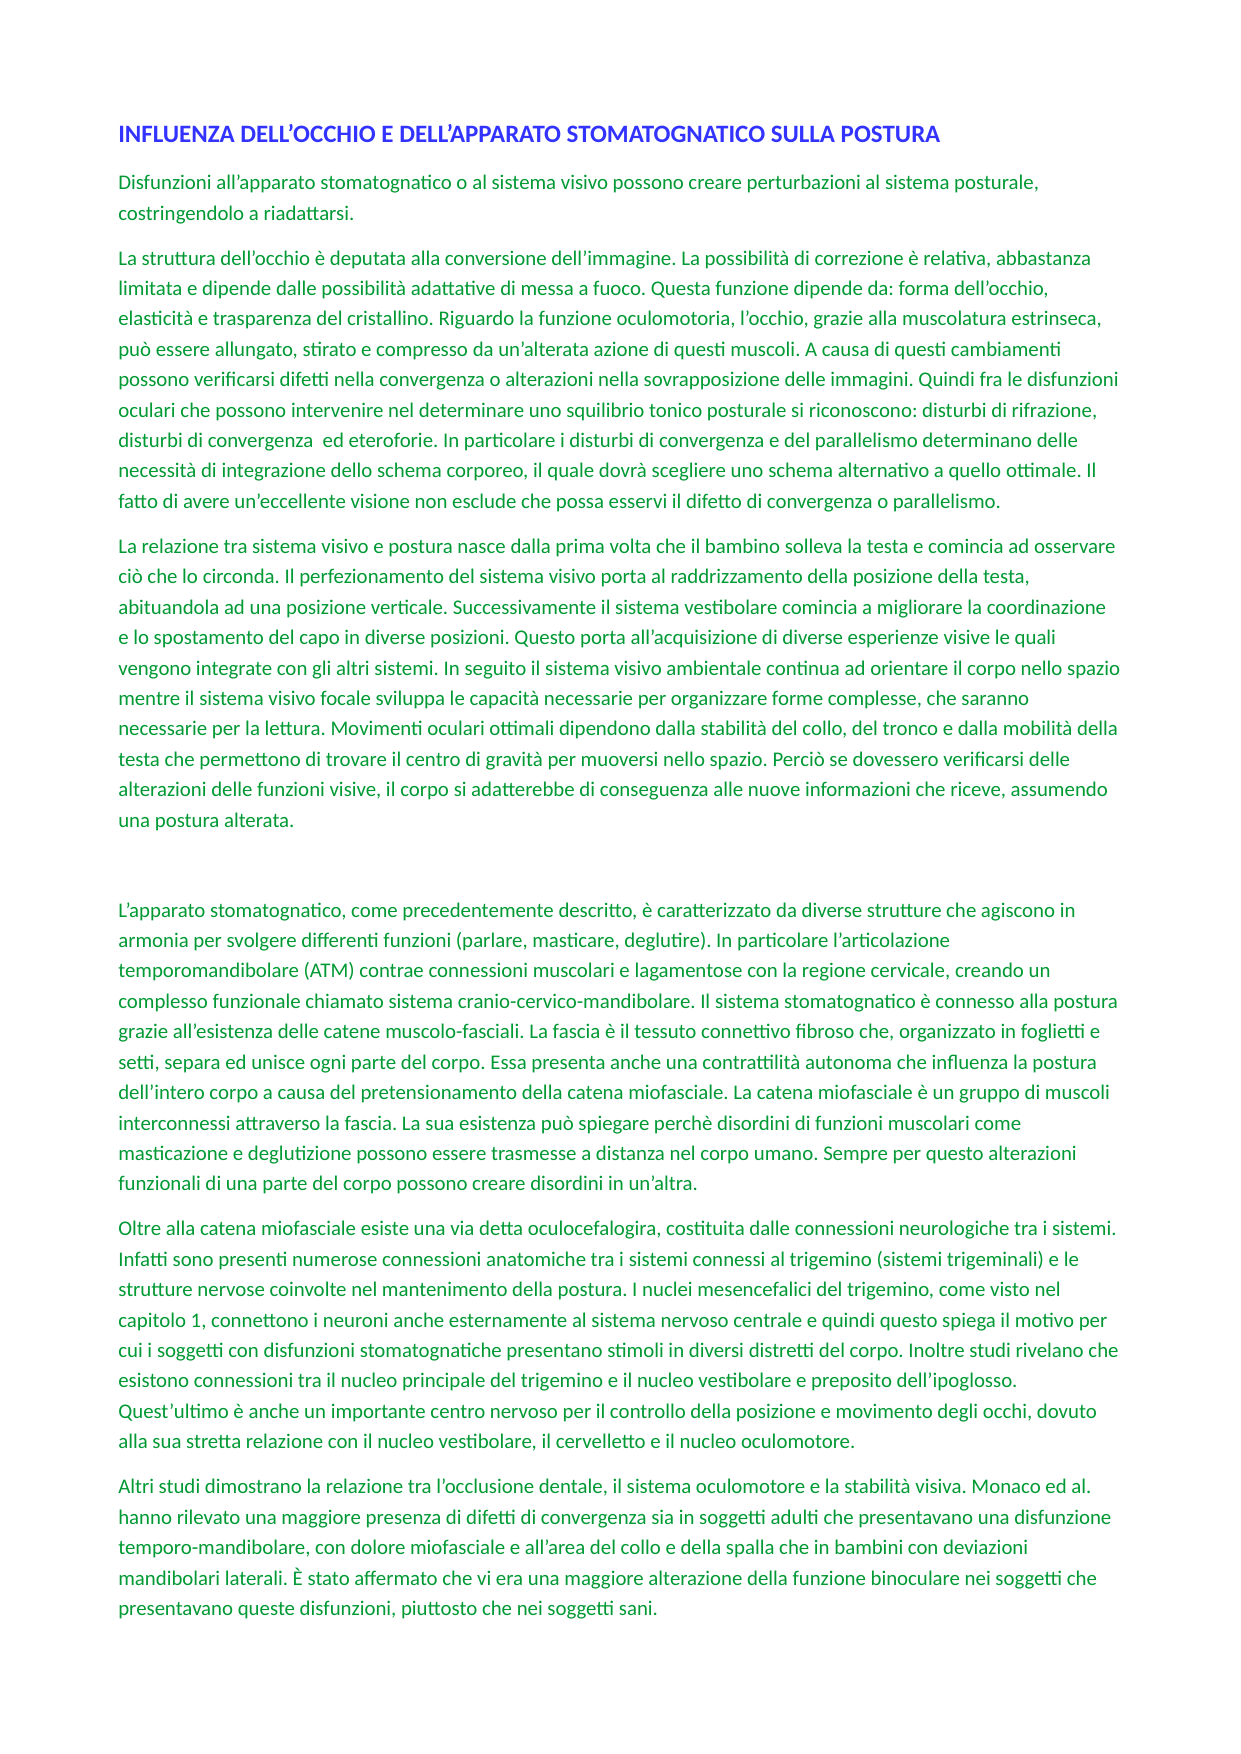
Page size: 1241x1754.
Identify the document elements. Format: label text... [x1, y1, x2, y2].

text La struttura dell’occhio è deputata alla conversione dell’immagine. La possibilità di correzione è relativa, abbastanza limitata e dipende dalle possibilità adattative di messa a fuoco. Questa funzione dipende da: forma dell’occhio, elasticità e trasparenza del cristallino. Riguardo la funzione oculomotoria, l’occhio, grazie alla muscolatura estrinseca, può essere allungato, stirato e compresso da un’alterata azione di questi muscoli. A causa di questi cambiamenti possono verificarsi difetti nella convergenza o alterazioni nella sovrapposizione delle immagini. Quindi fra le disfunzioni oculari che possono intervenire nel determinare uno squilibrio tonico posturale si riconoscono: disturbi di rifrazione, disturbi di convergenza ed eteroforie. In particolare i disturbi di convergenza e del parallelismo determinano delle necessità di integrazione dello schema corporeo, il quale dovrà scegliere uno schema alternativo a quello ottimale. Il fatto di avere un’eccellente visione non esclude che possa esservi il difetto di convergenza o parallelismo. [118, 245, 1122, 513]
text La relazione tra sistema visivo e postura nasce dalla prima volta che il bambino solleva la testa e comincia ad osservare ciò che lo circonda. Il perfezionamento del sistema visivo porta al raddrizzamento della posizione della testa, abituandola ad una posizione verticale. Successivamente il sistema vestibolare comincia a migliorare la coordinazione e lo spostamento del capo in diverse posizioni. Questo porta all’acquisizione di diverse esperienze visive le quali vengono integrate con gli altri sistemi. In seguito il sistema visivo ambientale continua ad orientare il corpo nello spazio mentre il sistema visivo focale sviluppa le capacità necessarie per organizzare forme complesse, che saranno necessarie per la lettura. Movimenti oculari ottimali dipendono dalla stabilità del collo, del tronco e dalla mobilità della testa che permettono di trovare il centro di gravità per muoversi nello spazio. Perciò se dovessero verificarsi delle alterazioni delle funzioni visive, il corpo si adatterebbe di conseguenza alle nuove informazioni che riceve, assumendo una postura alterata. [118, 533, 1122, 832]
text Altri studi dimostrano la relazione tra l’occlusione dentale, il sistema oculomotore e la stabilità visiva. Monaco ed al. hanno rilevato una maggiore presenza di difetti di convergenza sia in soggetti adulti che presentavano una disfunzione temporo-mandibolare, con dolore miofasciale e all’area del collo e della spalla che in bambini con deviazioni mandibolari laterali. È stato affermato che vi era una maggiore alterazione della funzione binoculare nei soggetti che presentavano queste disfunzioni, piuttosto che nei soggetti sani. [118, 1473, 1122, 1621]
text L’apparato stomatognatico, come precedentemente descritto, è caratterizzato da diverse strutture che agiscono in armonia per svolgere differenti funzioni (parlare, masticare, deglutire). In particolare l’articolazione temporomandibolare (ATM) contrae connessioni muscolari e lagamentose con la regione cervicale, creando un complesso funzionale chiamato sistema cranio-cervico-mandibolare. Il sistema stomatognatico è connesso alla postura grazie all’esistenza delle catene muscolo-fasciali. La fascia è il tessuto connettivo fibroso che, organizzato in foglietti e setti, separa ed unisce ogni parte del corpo. Essa presenta anche una contrattilità autonoma che influenza la postura dell’intero corpo a causa del pretensionamento della catena miofasciale. La catena miofasciale è un gruppo di muscoli interconnessi attraverso la fascia. La sua esistenza può spiegare perchè disordini di funzioni muscolari come masticazione e deglutizione possono essere trasmesse a distanza nel corpo umano. Sempre per questo alterazioni funzionali di una parte del corpo possono creare disordini in un’altra. [118, 897, 1122, 1196]
text Disfunzioni all’apparato stomatognatico o al sistema visivo possono creare perturbazioni al sistema posturale, costringendolo a riadattarsi. [118, 169, 1122, 225]
text INFLUENZA DELL’OCCHIO E DELL’APPARATO STOMATOGNATICO SULLA POSTURA [118, 118, 1122, 149]
text Oltre alla catena miofasciale esiste una via detta oculocefalogira, costituita dalle connessioni neurologiche tra i sistemi. Infatti sono presenti numerose connessioni anatomiche tra i sistemi connessi al trigemino (sistemi trigeminali) e le strutture nervose coinvolte nel mantenimento della postura. I nuclei mesencefalici del trigemino, come visto nel capitolo 1, connettono i neuroni anche esternamente al sistema nervoso centrale e quindi questo spiega il motivo per cui i soggetti con disfunzioni stomatognatiche presentano stimoli in diversi distretti del corpo. Inoltre studi rivelano che esistono connessioni tra il nucleo principale del trigemino e il nucleo vestibolare e preposito dell’ipoglosso. Quest’ultimo è anche un importante centro nervoso per il controllo della posizione e movimento degli occhi, dovuto alla sua stretta relazione con il nucleo vestibolare, il cervelletto e il nucleo oculomotore. [118, 1216, 1122, 1454]
